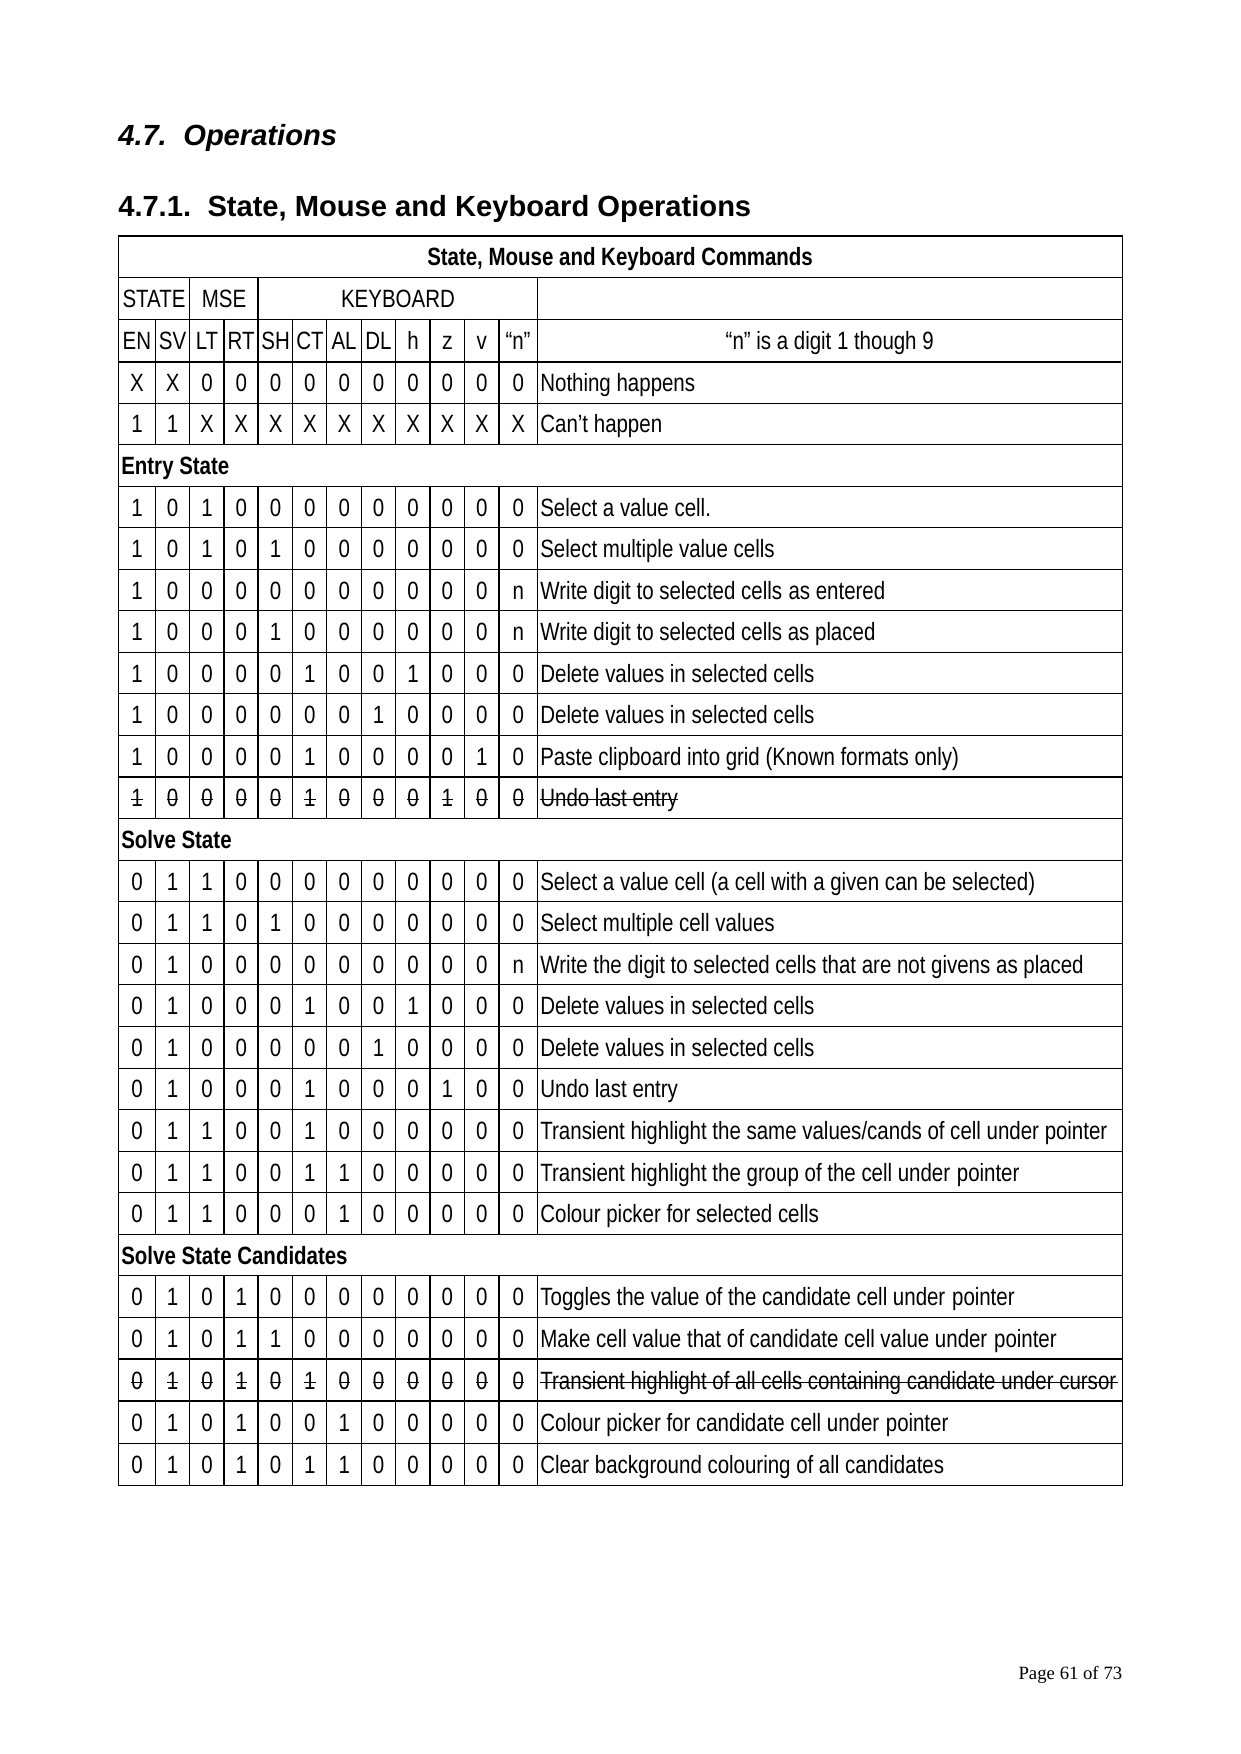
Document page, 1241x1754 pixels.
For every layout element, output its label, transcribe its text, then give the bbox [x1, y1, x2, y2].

table_cell 0 [500, 363, 537, 402]
table_cell 0 [119, 902, 155, 943]
table_cell 1 [190, 487, 223, 527]
table_cell X [293, 404, 326, 444]
table_cell 1 [119, 778, 155, 818]
table_cell 1 [119, 611, 155, 652]
table_cell 0 [293, 570, 326, 610]
table_cell 0 [431, 1402, 464, 1442]
table_cell 0 [465, 611, 498, 652]
table_cell 0 [465, 363, 498, 402]
table_cell 0 [465, 1276, 498, 1317]
table_cell 0 [431, 861, 464, 901]
table_cell 0 [119, 1193, 155, 1234]
table_cell 0 [259, 1276, 292, 1317]
table_cell Solve State Candidates [119, 1235, 1122, 1275]
table_cell 0 [327, 1110, 361, 1151]
table_cell 0 [293, 1276, 326, 1317]
table_cell 1 [156, 902, 189, 943]
table_cell 0 [156, 611, 189, 652]
table_cell 0 [225, 1152, 257, 1192]
table_cell 1 [119, 528, 155, 569]
table_cell 0 [190, 570, 223, 610]
table_cell “n” is a digit 1 though 9 [538, 320, 1122, 361]
table_cell 1 [293, 1110, 326, 1151]
table_cell 0 [500, 736, 537, 776]
table_cell 0 [119, 1110, 155, 1151]
table_cell Write digit to selected cells as entered [538, 570, 1122, 610]
table_cell 0 [225, 778, 257, 818]
table_cell 0 [259, 1069, 292, 1109]
table_cell 0 [362, 944, 395, 984]
table_cell X [327, 404, 361, 444]
table_cell Transient highlight the same values/cands of cell under pointer [538, 1110, 1122, 1151]
table_cell 0 [190, 1402, 223, 1442]
table_cell 0 [190, 653, 223, 693]
table_cell 0 [465, 570, 498, 610]
table_cell 0 [431, 1110, 464, 1151]
table_cell 0 [119, 1360, 155, 1400]
table_cell Delete values in selected cells [538, 985, 1122, 1026]
table_cell 0 [293, 944, 326, 984]
table_cell 1 [156, 1444, 189, 1484]
table_cell 0 [500, 1444, 537, 1484]
table_cell 0 [431, 985, 464, 1026]
table_cell 0 [225, 736, 257, 776]
table_cell 0 [119, 861, 155, 901]
table_cell 0 [327, 861, 361, 901]
table_cell 0 [293, 902, 326, 943]
table_cell RT [225, 320, 257, 361]
table_cell n [500, 944, 537, 984]
table_cell 0 [327, 1276, 361, 1317]
table_cell 0 [190, 1318, 223, 1358]
table_cell 0 [327, 487, 361, 527]
table_cell X [225, 404, 257, 444]
table_cell Transient highlight the group of the cell under pointer [538, 1152, 1122, 1192]
table_cell 1 [156, 861, 189, 901]
table_header State, Mouse and Keyboard Commands [119, 237, 1122, 277]
table_cell 0 [465, 985, 498, 1026]
table_cell 0 [259, 653, 292, 693]
table_cell 0 [327, 611, 361, 652]
table_cell 1 [225, 1360, 257, 1400]
table_cell 0 [259, 1360, 292, 1400]
table_cell MSE [190, 278, 257, 319]
table_cell 0 [465, 1402, 498, 1442]
table_cell 0 [119, 1318, 155, 1358]
table_cell 0 [465, 1318, 498, 1358]
table_cell 0 [431, 611, 464, 652]
table_cell 0 [156, 778, 189, 818]
table_cell 0 [225, 985, 257, 1026]
table_cell 0 [190, 944, 223, 984]
table_cell 0 [327, 1318, 361, 1358]
subtitle State, Mouse and Keyboard Operations [118, 189, 1122, 223]
table_cell 0 [259, 778, 292, 818]
table_cell X [362, 404, 395, 444]
table_cell 0 [156, 694, 189, 735]
table_cell 0 [362, 1444, 395, 1484]
table_cell 1 [293, 1360, 326, 1400]
table_cell n [500, 570, 537, 610]
table_cell 0 [259, 570, 292, 610]
table_cell 0 [259, 944, 292, 984]
table_cell 0 [156, 528, 189, 569]
table_cell v [465, 320, 498, 361]
table_cell 1 [190, 861, 223, 901]
table_cell 0 [119, 1027, 155, 1067]
table_cell 0 [327, 1069, 361, 1109]
table_cell 0 [259, 363, 292, 402]
table_cell 1 [259, 528, 292, 569]
table_cell 1 [327, 1402, 361, 1442]
table_cell 0 [500, 1110, 537, 1151]
table_cell 1 [327, 1444, 361, 1484]
table_cell 0 [190, 363, 223, 402]
table_cell 0 [465, 487, 498, 527]
table_cell 1 [156, 1318, 189, 1358]
table_cell SV [156, 320, 189, 361]
table_cell 0 [396, 902, 429, 943]
table_cell 0 [327, 570, 361, 610]
table_cell 0 [259, 487, 292, 527]
table_cell 0 [156, 487, 189, 527]
table_cell 0 [119, 1152, 155, 1192]
table_cell 1 [259, 1318, 292, 1358]
table_cell 0 [500, 1318, 537, 1358]
table_cell 0 [500, 778, 537, 818]
table_cell 0 [362, 1360, 395, 1400]
table_cell Transient highlight of all cells containing candidate under cursor [538, 1360, 1122, 1400]
table_cell 0 [431, 1444, 464, 1484]
table_cell 0 [431, 1027, 464, 1067]
table_cell Colour picker for selected cells [538, 1193, 1122, 1234]
table_cell 0 [362, 363, 395, 402]
table_cell 1 [362, 1027, 395, 1067]
table_cell 0 [431, 363, 464, 402]
table_cell 0 [293, 694, 326, 735]
table_cell 0 [293, 528, 326, 569]
table_cell 0 [500, 528, 537, 569]
table_cell 0 [225, 902, 257, 943]
table_cell Select a value cell (a cell with a given can be selected) [538, 861, 1122, 901]
table_cell 1 [190, 528, 223, 569]
table_cell 0 [190, 611, 223, 652]
table_cell 0 [190, 985, 223, 1026]
table_cell 0 [465, 944, 498, 984]
table_cell 1 [156, 1027, 189, 1067]
table_cell 0 [465, 902, 498, 943]
table_cell 0 [225, 694, 257, 735]
table_cell 0 [396, 1027, 429, 1067]
table_cell 0 [293, 363, 326, 402]
table_cell 0 [327, 944, 361, 984]
table_cell 1 [293, 1152, 326, 1192]
table_cell 0 [156, 653, 189, 693]
table_cell 0 [396, 1318, 429, 1358]
table_cell 0 [190, 1360, 223, 1400]
table_cell 1 [431, 778, 464, 818]
table_cell 0 [327, 694, 361, 735]
table_cell 0 [327, 736, 361, 776]
table_cell 1 [293, 1069, 326, 1109]
table_cell 1 [362, 694, 395, 735]
table_cell 0 [362, 1318, 395, 1358]
table_cell 1 [119, 694, 155, 735]
table_cell 0 [225, 1110, 257, 1151]
table_cell 0 [431, 487, 464, 527]
table_cell 0 [362, 902, 395, 943]
table_cell 0 [431, 902, 464, 943]
table_cell 0 [465, 1152, 498, 1192]
table_cell Delete values in selected cells [538, 653, 1122, 693]
table_cell 0 [156, 736, 189, 776]
table_cell 1 [156, 944, 189, 984]
table_cell 0 [431, 1193, 464, 1234]
table_cell LT [190, 320, 223, 361]
table_cell 0 [465, 694, 498, 735]
table_cell 0 [396, 1069, 429, 1109]
table_cell 0 [259, 1110, 292, 1151]
table_cell 0 [500, 861, 537, 901]
table_cell 0 [431, 1318, 464, 1358]
table_cell 0 [327, 363, 361, 402]
table_cell 0 [259, 1152, 292, 1192]
table_cell 1 [396, 653, 429, 693]
table_cell 0 [396, 694, 429, 735]
table_cell AL [327, 320, 361, 361]
table_cell 0 [396, 487, 429, 527]
table_cell 0 [500, 1402, 537, 1442]
table_cell 0 [327, 778, 361, 818]
table_cell 0 [119, 1402, 155, 1442]
table_cell 1 [259, 902, 292, 943]
table_cell 0 [327, 528, 361, 569]
table_cell 1 [465, 736, 498, 776]
table_cell Nothing happens [538, 361, 1122, 402]
table_cell 0 [396, 944, 429, 984]
table_cell n [500, 611, 537, 652]
table_cell 0 [465, 653, 498, 693]
table_cell 0 [465, 528, 498, 569]
table_cell 0 [396, 1193, 429, 1234]
table_cell 0 [396, 1360, 429, 1400]
table_cell 0 [293, 487, 326, 527]
table_cell 0 [225, 363, 257, 402]
table_cell 0 [327, 1360, 361, 1400]
table_cell 0 [500, 1069, 537, 1109]
table_cell 0 [293, 1027, 326, 1067]
table_cell 0 [225, 611, 257, 652]
table_cell 1 [293, 736, 326, 776]
table_cell SH [259, 320, 292, 361]
table_cell Colour picker for candidate cell under pointer [538, 1402, 1122, 1442]
table_cell 1 [119, 736, 155, 776]
table_cell 0 [190, 1444, 223, 1484]
table_cell 0 [396, 1402, 429, 1442]
table_cell 0 [190, 1027, 223, 1067]
table_cell Can’t happen [538, 404, 1122, 444]
table_cell 0 [119, 1444, 155, 1484]
table_cell 1 [190, 902, 223, 943]
table_cell Delete values in selected cells [538, 694, 1122, 735]
table_cell 0 [396, 861, 429, 901]
table_cell 1 [225, 1276, 257, 1317]
table_cell 1 [156, 985, 189, 1026]
table_cell 0 [362, 1152, 395, 1192]
table_cell 0 [431, 736, 464, 776]
table_cell 0 [362, 861, 395, 901]
table_cell 0 [362, 1110, 395, 1151]
table_cell 1 [156, 1360, 189, 1400]
table_cell 0 [225, 487, 257, 527]
table_cell 0 [293, 611, 326, 652]
table_cell 0 [431, 1152, 464, 1192]
table_cell 1 [156, 1402, 189, 1442]
table_cell 0 [259, 736, 292, 776]
table_cell 0 [190, 1276, 223, 1317]
table_cell 0 [465, 1069, 498, 1109]
table_cell 0 [500, 487, 537, 527]
table_cell 1 [396, 985, 429, 1026]
table_cell 0 [119, 944, 155, 984]
table_cell 1 [119, 570, 155, 610]
table_cell 0 [396, 363, 429, 402]
table_cell 1 [119, 653, 155, 693]
table_cell 0 [259, 1444, 292, 1484]
table_cell 0 [225, 1027, 257, 1067]
table_cell CT [293, 320, 326, 361]
table_cell Write digit to selected cells as placed [538, 611, 1122, 652]
table_cell 0 [225, 570, 257, 610]
table_cell 0 [327, 1027, 361, 1067]
table_cell h [396, 320, 429, 361]
table_cell 0 [259, 694, 292, 735]
table_cell X [465, 404, 498, 444]
table_cell Select multiple cell values [538, 902, 1122, 943]
table_cell 1 [293, 653, 326, 693]
table_cell 0 [362, 570, 395, 610]
table_cell 1 [327, 1193, 361, 1234]
table_cell X [156, 363, 189, 402]
table_cell 0 [225, 653, 257, 693]
table_cell 1 [119, 487, 155, 527]
table_cell Solve State [119, 819, 1122, 859]
table_cell 1 [156, 1276, 189, 1317]
table_cell 0 [293, 1402, 326, 1442]
table_cell 0 [500, 694, 537, 735]
table_cell 1 [293, 778, 326, 818]
table_cell 1 [190, 1193, 223, 1234]
table_cell 0 [465, 778, 498, 818]
table_cell 0 [259, 1193, 292, 1234]
subtitle Operations [118, 118, 1122, 152]
table_cell 0 [190, 1069, 223, 1109]
table_cell X [500, 404, 537, 444]
table_cell 0 [327, 653, 361, 693]
table_cell 0 [396, 778, 429, 818]
table_cell Undo last entry [538, 1069, 1122, 1109]
table_cell 0 [259, 985, 292, 1026]
table_cell 0 [119, 1276, 155, 1317]
table_cell [538, 278, 1122, 319]
table_cell 0 [190, 736, 223, 776]
table_cell EN [119, 320, 155, 361]
table_cell 0 [259, 861, 292, 901]
table_cell 0 [362, 1276, 395, 1317]
table_cell 1 [225, 1318, 257, 1358]
table_cell Undo last entry [538, 778, 1122, 818]
table_cell 0 [500, 985, 537, 1026]
table_cell 0 [396, 570, 429, 610]
table_cell 0 [465, 1027, 498, 1067]
table_cell 0 [293, 1318, 326, 1358]
table_cell 0 [500, 653, 537, 693]
table_cell Select multiple value cells [538, 528, 1122, 569]
table_cell 1 [225, 1402, 257, 1442]
table_cell 0 [225, 528, 257, 569]
table_cell STATE [119, 278, 189, 319]
table_cell 0 [431, 528, 464, 569]
table_cell 0 [431, 694, 464, 735]
table_cell 0 [119, 1069, 155, 1109]
table_cell 0 [190, 694, 223, 735]
table_cell 1 [431, 1069, 464, 1109]
table_cell Paste clipboard into grid (Known formats only) [538, 736, 1122, 776]
table_cell 0 [500, 902, 537, 943]
table_cell DL [362, 320, 395, 361]
table_cell 0 [500, 1152, 537, 1192]
table_cell 1 [190, 1152, 223, 1192]
table_cell 0 [225, 1193, 257, 1234]
table_cell 0 [465, 861, 498, 901]
table_cell 0 [500, 1193, 537, 1234]
table_cell 0 [327, 902, 361, 943]
table_cell 0 [465, 1193, 498, 1234]
table_cell 0 [431, 570, 464, 610]
table_cell 1 [156, 1110, 189, 1151]
table_cell Clear background colouring of all candidates [538, 1444, 1122, 1484]
table_cell 0 [362, 487, 395, 527]
table_cell 0 [396, 1152, 429, 1192]
table_cell 0 [190, 778, 223, 818]
table_cell 1 [293, 985, 326, 1026]
table_cell 1 [156, 404, 189, 444]
table_cell Entry State [119, 445, 1122, 486]
table_cell 0 [465, 1360, 498, 1400]
table_cell X [431, 404, 464, 444]
table_cell 0 [362, 1402, 395, 1442]
table_cell 1 [190, 1110, 223, 1151]
table_cell 0 [327, 985, 361, 1026]
table_cell Delete values in selected cells [538, 1027, 1122, 1067]
table_cell 1 [156, 1193, 189, 1234]
table_cell 1 [156, 1069, 189, 1109]
table_cell 0 [500, 1276, 537, 1317]
table_cell 0 [119, 985, 155, 1026]
table_cell 0 [362, 985, 395, 1026]
table_cell 0 [431, 653, 464, 693]
table_cell 0 [362, 1193, 395, 1234]
table_cell 0 [396, 1110, 429, 1151]
table_cell 1 [225, 1444, 257, 1484]
table_cell 0 [362, 528, 395, 569]
table_cell 0 [396, 528, 429, 569]
table_cell 0 [431, 1276, 464, 1317]
table_cell 0 [465, 1110, 498, 1151]
table_cell 1 [259, 611, 292, 652]
table_cell KEYBOARD [259, 278, 537, 319]
table_cell 0 [500, 1027, 537, 1067]
table_cell Select a value cell. [538, 487, 1122, 527]
table_cell z [431, 320, 464, 361]
table_cell Make cell value that of candidate cell value under pointer [538, 1318, 1122, 1358]
table_cell X [396, 404, 429, 444]
table_cell 0 [156, 570, 189, 610]
table_cell 1 [156, 1152, 189, 1192]
table_cell Write the digit to selected cells that are not givens as placed [538, 944, 1122, 984]
table_cell 0 [362, 1069, 395, 1109]
table_cell 0 [259, 1027, 292, 1067]
table_cell 0 [396, 736, 429, 776]
table_cell 0 [362, 778, 395, 818]
table_cell 0 [500, 1360, 537, 1400]
table_cell X [259, 404, 292, 444]
table_cell 0 [362, 736, 395, 776]
table_cell 0 [293, 861, 326, 901]
table_cell 0 [225, 1069, 257, 1109]
table_cell 0 [431, 1360, 464, 1400]
table_cell 1 [327, 1152, 361, 1192]
table_cell 1 [119, 404, 155, 444]
table_cell X [119, 363, 155, 402]
table_cell 0 [362, 653, 395, 693]
table_cell 0 [465, 1444, 498, 1484]
table_cell 0 [259, 1402, 292, 1442]
table_cell 1 [293, 1444, 326, 1484]
table_cell 0 [396, 1444, 429, 1484]
table_cell 0 [225, 861, 257, 901]
table_cell 0 [431, 944, 464, 984]
table_cell Toggles the value of the candidate cell under pointer [538, 1276, 1122, 1317]
table_cell “n” [500, 320, 537, 361]
table_cell 0 [396, 1276, 429, 1317]
table_cell X [190, 404, 223, 444]
table_cell 0 [362, 611, 395, 652]
table_cell 0 [225, 944, 257, 984]
table_cell 0 [396, 611, 429, 652]
table_cell 0 [293, 1193, 326, 1234]
